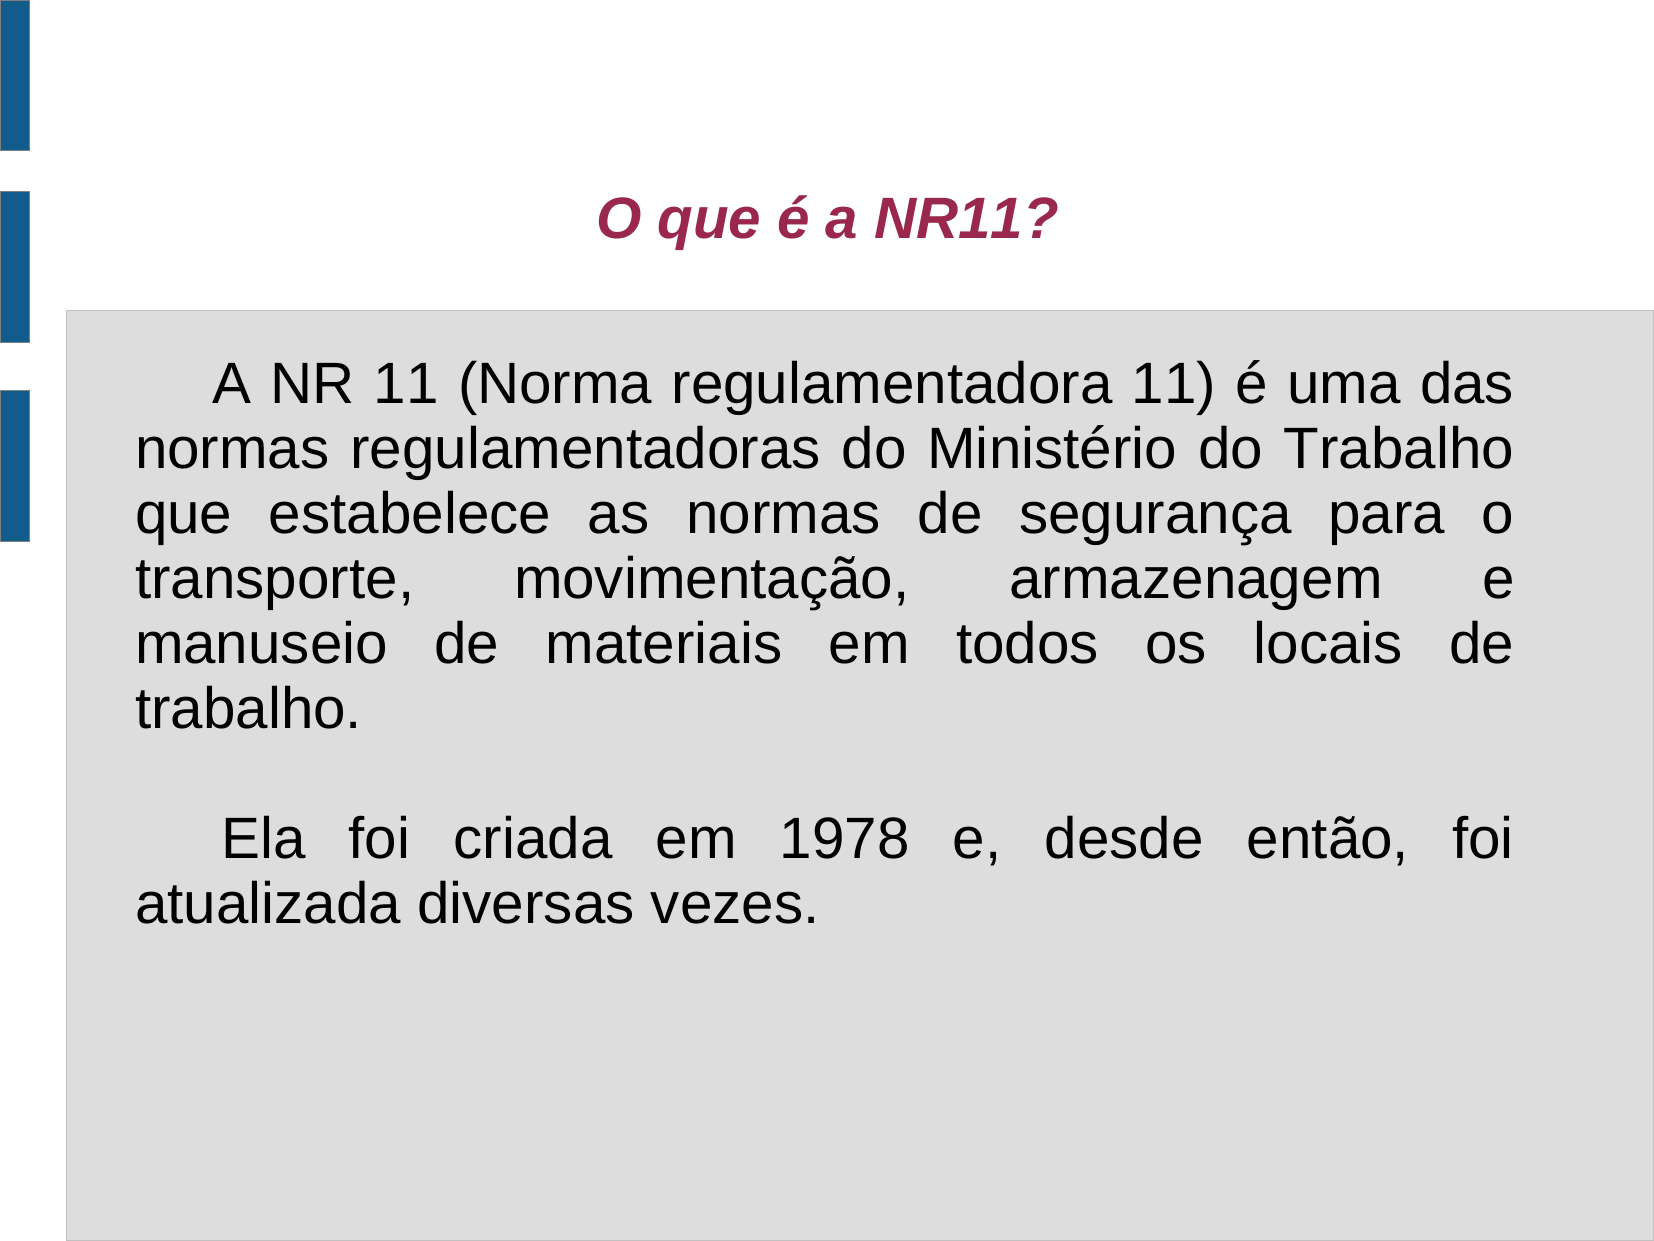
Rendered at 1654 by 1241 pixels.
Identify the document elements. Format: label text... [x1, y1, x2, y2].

list A NR 11 (Norma regulamentadora 11) é uma das normas regulamentadoras do Ministério do Trabalho que estabelece as normas de segurança para o transporte, movimentação, armazenagem e manuseio de materiais em todos os locais de trabalho. Ela foi criada em 1978 e, desde então, foi atualizada diversas vezes. [134, 350, 1516, 1133]
title O que é a NR11? [121, 114, 1534, 322]
